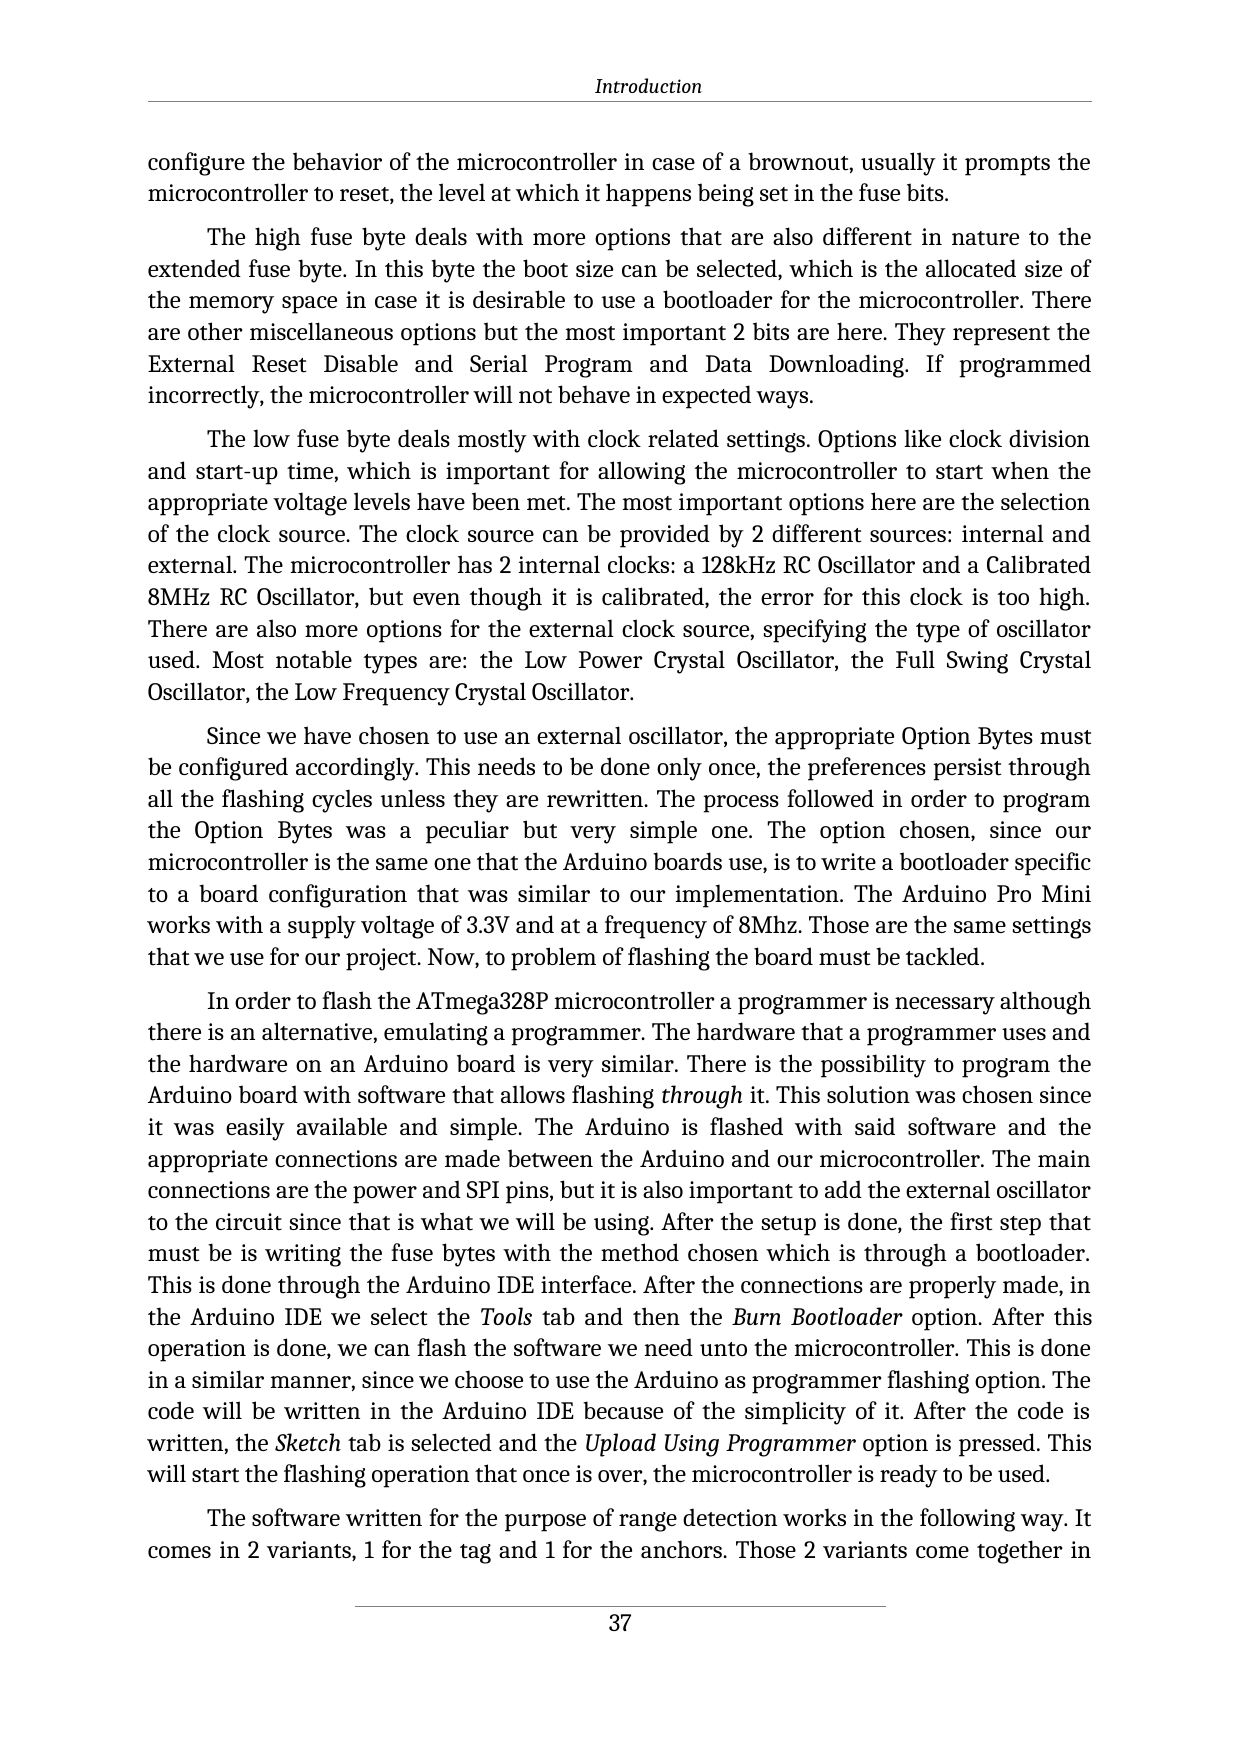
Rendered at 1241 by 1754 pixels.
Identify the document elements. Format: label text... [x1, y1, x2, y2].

text The low fuse byte deals mostly with clock related settings. Options like clock division and start-up time, which is important for allowing the microcontroller to start when the appropriate voltage levels have been met. The most important options here are the selection of the clock source. The clock source can be provided by 2 different sources: internal and external. The microcontroller has 2 internal clocks: a 128kHz RC Oscillator and a Calibrated 8MHz RC Oscillator, but even though it is calibrated, the error for this clock is too high. There are also more options for the external clock source, specifying the type of oscillator used. Most notable types are: the Low Power Crystal Oscillator, the Full Swing Crystal Oscillator, the Low Frequency Crystal Oscillator. [148, 425, 1092, 706]
text In order to flash the ATmega328P microcontroller a programmer is necessary although there is an alternative, emulating a programmer. The hardware that a programmer uses and the hardware on an Arduino board is very similar. There is the possibility to program the Arduino board with software that allows flashing through it. This solution was chosen since it was easily available and simple. The Arduino is flashed with said software and the appropriate connections are made between the Arduino and our microcontroller. The main connections are the power and SPI pins, but it is also important to add the external oscillator to the circuit since that is what we will be using. After the setup is done, the first step that must be is writing the fuse bytes with the method chosen which is through a bootloader. This is done through the Arduino IDE interface. After the connections are properly made, in the Arduino IDE we select the Tools tab and then the Burn Bootloader option. After this operation is done, we can flash the software we need unto the microcontroller. This is done in a similar manner, since we choose to use the Arduino as programmer flashing option. The code will be written in the Arduino IDE because of the simplicity of it. After the code is written, the Sketch tab is selected and the Upload Using Programmer option is pressed. This will start the flashing operation that once is over, the microcontroller is ready to be used. [148, 987, 1092, 1489]
text configure the behavior of the microcontroller in case of a brownout, usually it prompts the microcontroller to reset, the level at which it happens being set in the fuse bits. [148, 148, 1092, 208]
text The high fuse byte deals with more options that are also different in nature to the extended fuse byte. In this byte the boot size can be selected, which is the allocated size of the memory space in case it is desirable to use a bootloader for the microcontroller. There are other miscellaneous options but the most important 2 bits are here. They represent the External Reset Disable and Serial Program and Data Downloading. If programmed incorrectly, the microcontroller will not behave in expected ways. [148, 223, 1092, 410]
text Since we have chosen to use an external oscillator, the appropriate Option Bytes must be configured accordingly. This needs to be done only once, the preferences persist through all the flashing cycles unless they are rewritten. The process followed in order to program the Option Bytes was a peculiar but very simple one. The option chosen, since our microcontroller is the same one that the Arduino boards use, is to write a bootloader specific to a board configuration that was similar to our implementation. The Arduino Pro Mini works with a supply voltage of 3.3V and at a frequency of 8Mhz. Those are the same settings that we use for our project. Now, to problem of flashing the board must be tackled. [148, 722, 1092, 971]
text The software written for the purpose of range detection works in the following way. It comes in 2 variants, 1 for the tag and 1 for the anchors. Those 2 variants come together in [148, 1504, 1092, 1564]
